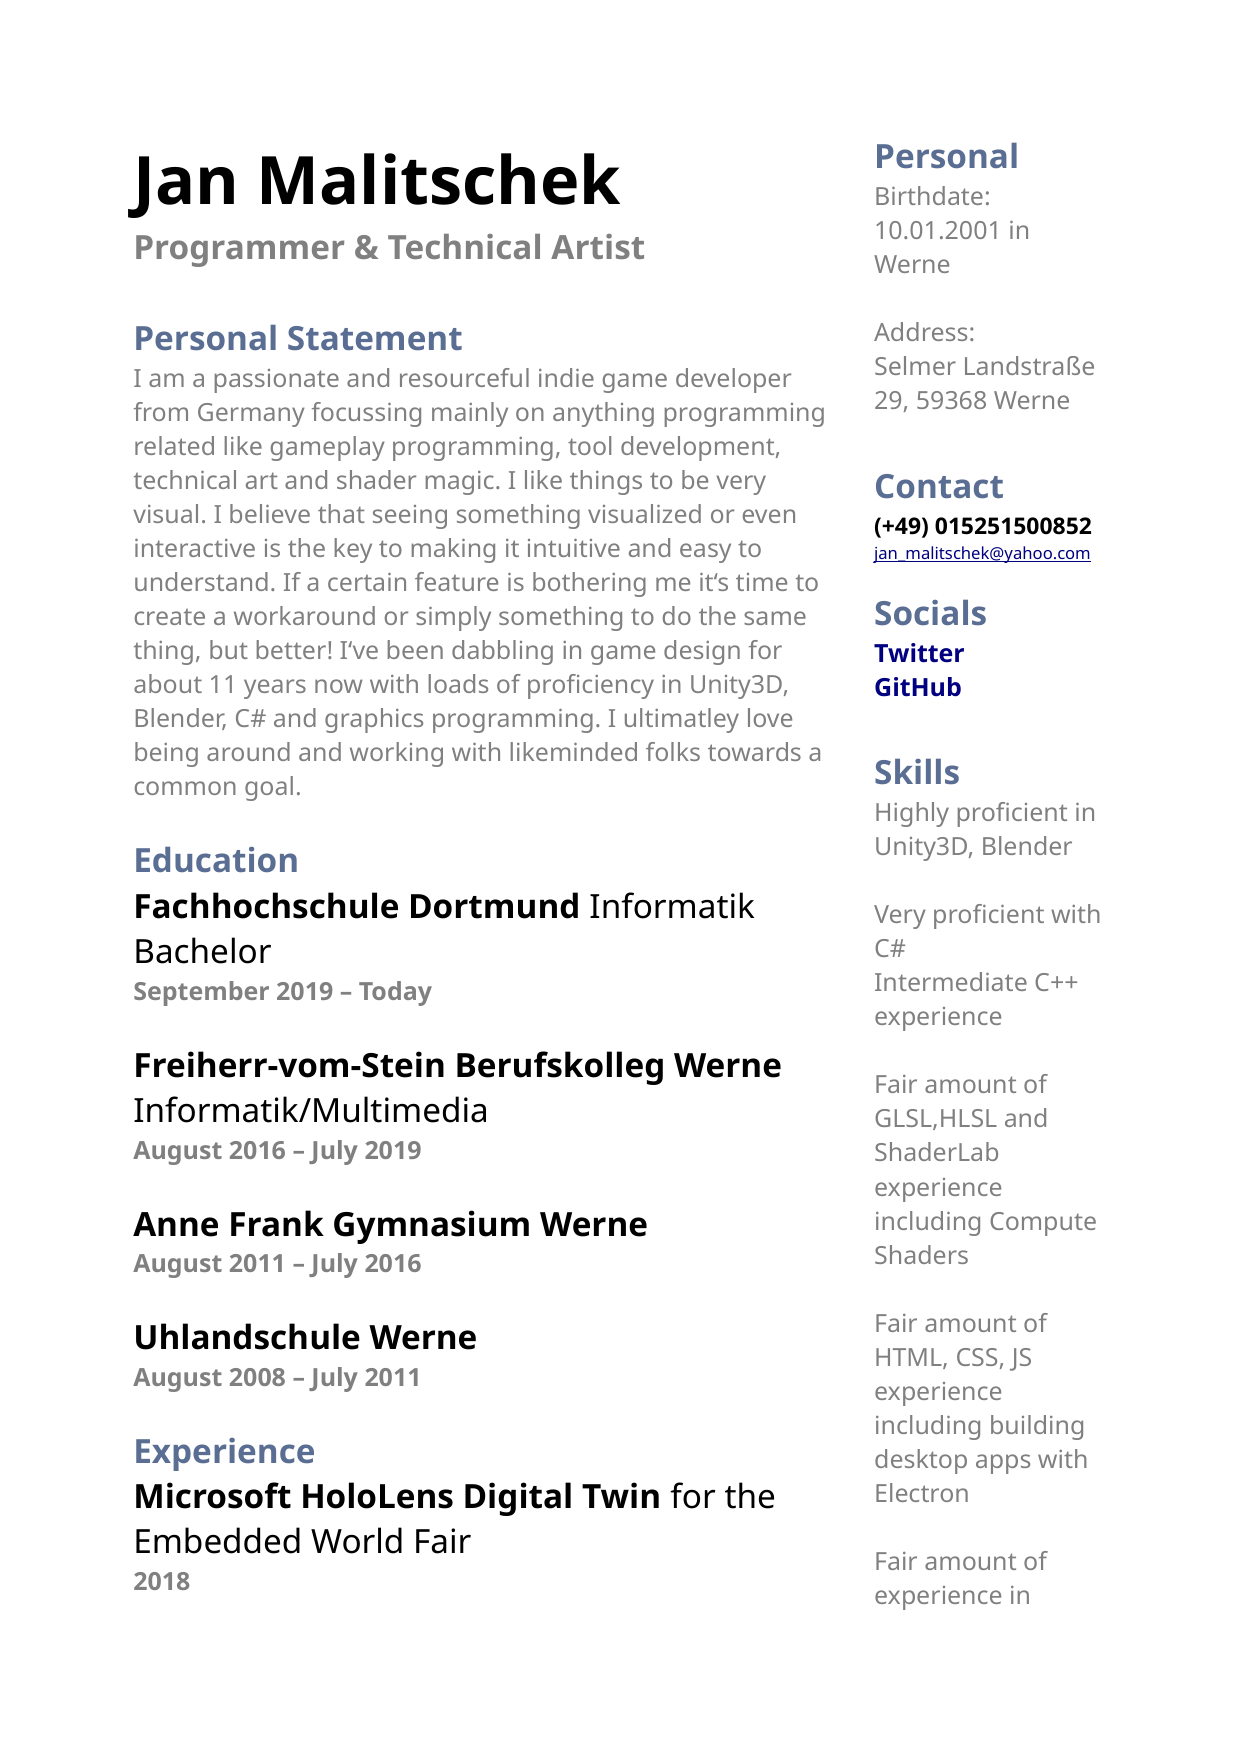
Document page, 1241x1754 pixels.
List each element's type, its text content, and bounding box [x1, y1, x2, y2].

table_header Personal Birthdate: 10.01.2001 in Werne Address: Selmer Landstraße 29, 59368 Werne Contact (+49) 015251500852 jan_malitschek@yahoo.com Socials Twitter GitHub Skills Highly proficient in Unity3D, Blender Very proficient with C# Intermediate C++ experience Fair amount of GLSL,HLSL and ShaderLab experience including Compute Shaders Fair amount of HTML, CSS, JS experience including building desktop apps with Electron Fair amount of experience in [859, 118, 1122, 1627]
table_header Jan Malitschek Programmer & Technical Artist Personal Statement I am a passionate and resourceful indie game developer from Germany focussing mainly on anything programming related like gameplay programming, tool development, technical art and shader magic. I like things to be very visual. I believe that seeing something visualized or even interactive is the key to making it intuitive and easy to understand. If a certain feature is bothering me it‘s time to create a workaround or simply something to do the same thing, but better! I‘ve been dabbling in game design for about 11 years now with loads of proficiency in Unity3D, Blender, C# and graphics programming. I ultimatley love being around and working with likeminded folks towards a common goal. Education Fachhochschule Dortmund Informatik Bachelor September 2019 – Today Freiherr-vom-Stein Berufskolleg Werne Informatik/Multimedia August 2016 – July 2019 Anne Frank Gymnasium Werne August 2011 – July 2016 Uhlandschule Werne August 2008 – July 2011 Experience Microsoft HoloLens Digital Twin for the Embedded World Fair 2018 [118, 118, 859, 1627]
